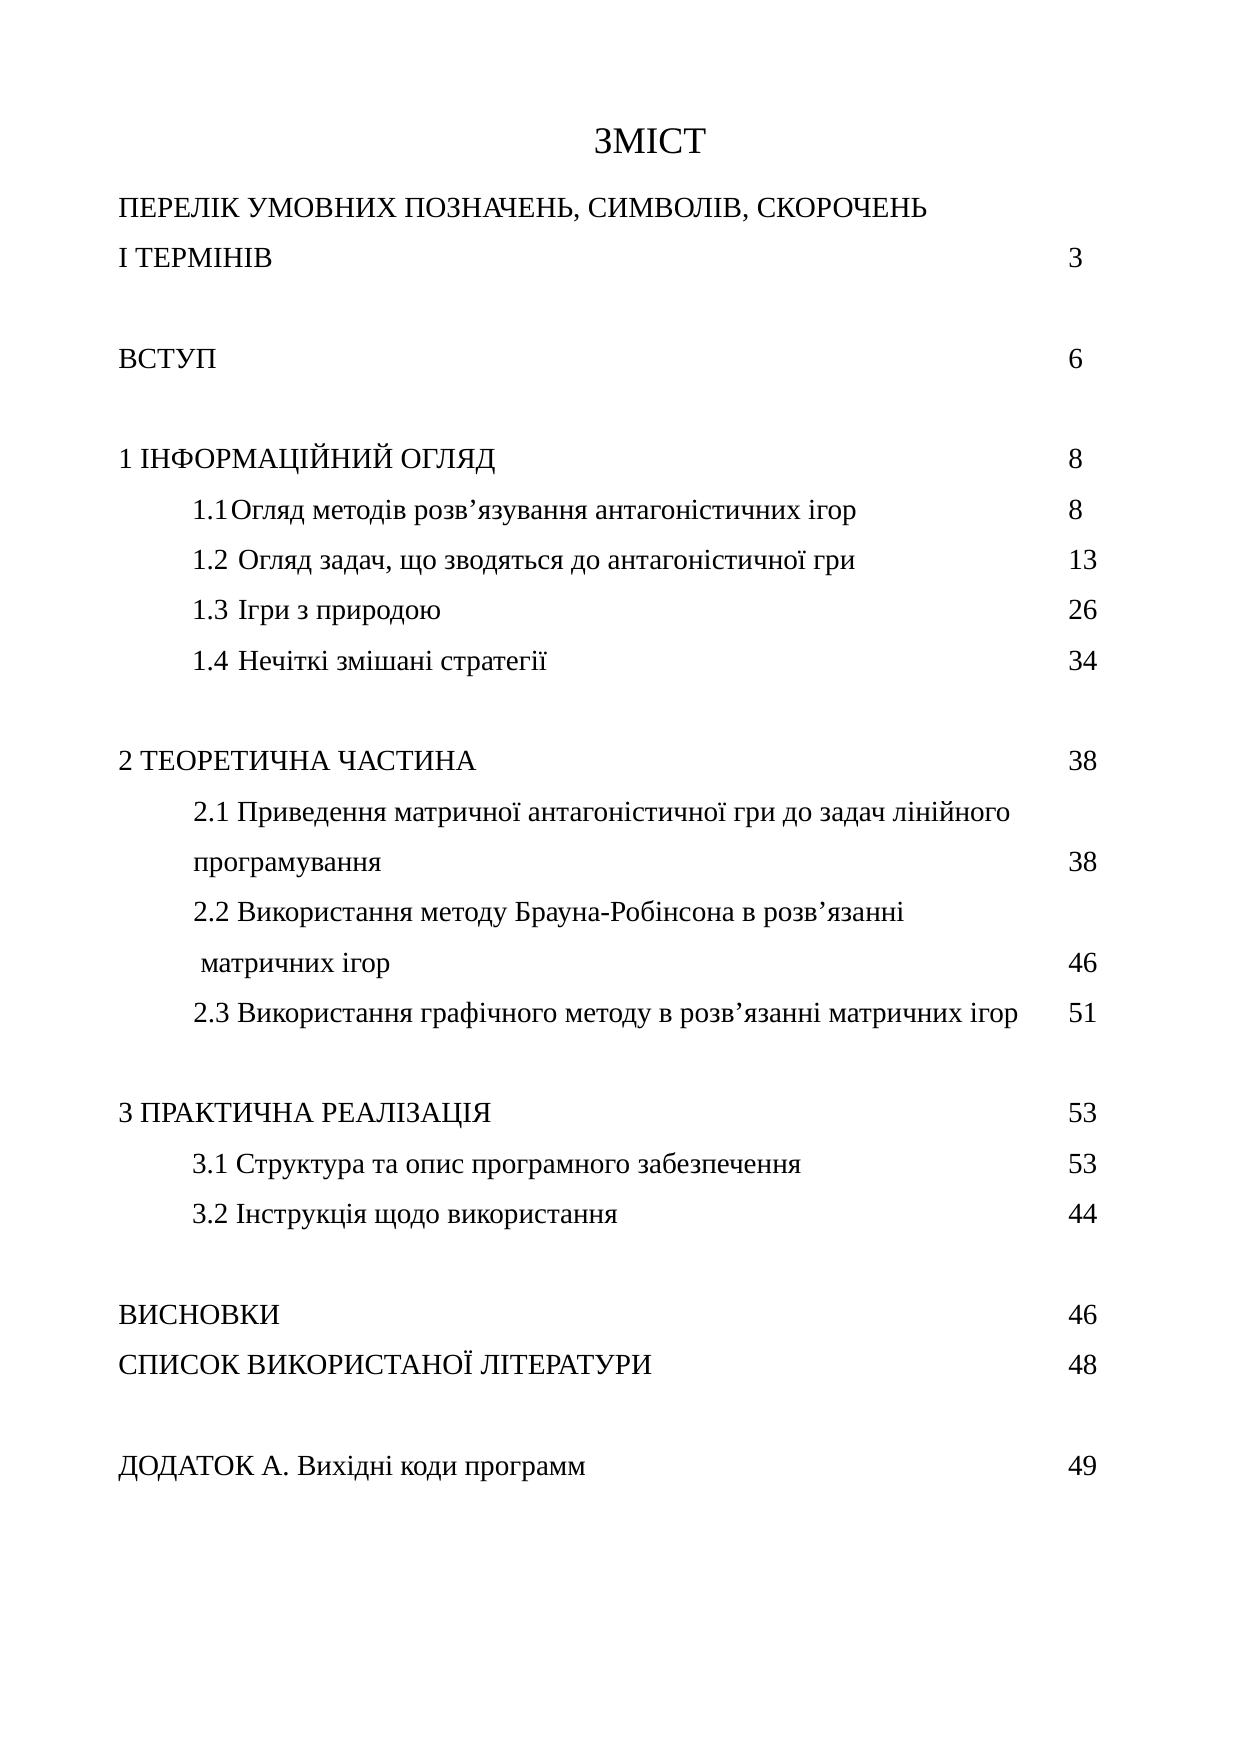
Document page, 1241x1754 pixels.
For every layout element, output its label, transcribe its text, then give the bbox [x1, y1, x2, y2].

text 3.1 Структура та опис програмного забезпечення 53 [118, 1146, 1181, 1179]
text 1 ІНФОРМАЦІЙНИЙ ОГЛЯД 8 [118, 442, 1181, 475]
text ВСТУП 6 [118, 341, 1181, 374]
text І ТЕРМІНІВ 3 [118, 240, 1181, 274]
text ПЕРЕЛІК УМОВНИХ ПОЗНАЧЕНЬ, СИМВОЛІВ, СКОРОЧЕНЬ [118, 190, 1181, 223]
list Ігри з природою 26 [118, 592, 1181, 626]
list Нечіткі змішані стратегії 34 [118, 643, 1181, 676]
text СПИСОК ВИКОРИСТАНОЇ ЛІТЕРАТУРИ 48 [118, 1347, 1181, 1381]
list Огляд методів розв’язування антагоністичних ігор 8 [118, 492, 1181, 525]
text ДОДАТОК А. Вихідні коди программ 49 [118, 1448, 1181, 1481]
text 2.1 Приведення матричної антагоністичної гри до задач лінійного програмування 38 [193, 794, 1181, 878]
text ВИСНОВКИ 46 [118, 1297, 1181, 1330]
subtitle ЗМІСТ [118, 118, 1181, 161]
list 2.3 Використання графічного методу в розв’язанні матричних ігор 51 [193, 995, 1181, 1028]
text 3 ПРАКТИЧНА РЕАЛІЗАЦІЯ 53 [118, 1096, 1181, 1129]
list Огляд задач, що зводяться до антагоністичної гри 13 [118, 542, 1181, 576]
text 2 ТЕОРЕТИЧНА ЧАСТИНА 38 [118, 743, 1181, 777]
list 2.2 Використання методу Брауна-Робінсона в розв’язанні матричних ігор 46 [193, 894, 1181, 978]
text 3.2 Інструкція щодо використання 44 [118, 1196, 1181, 1230]
